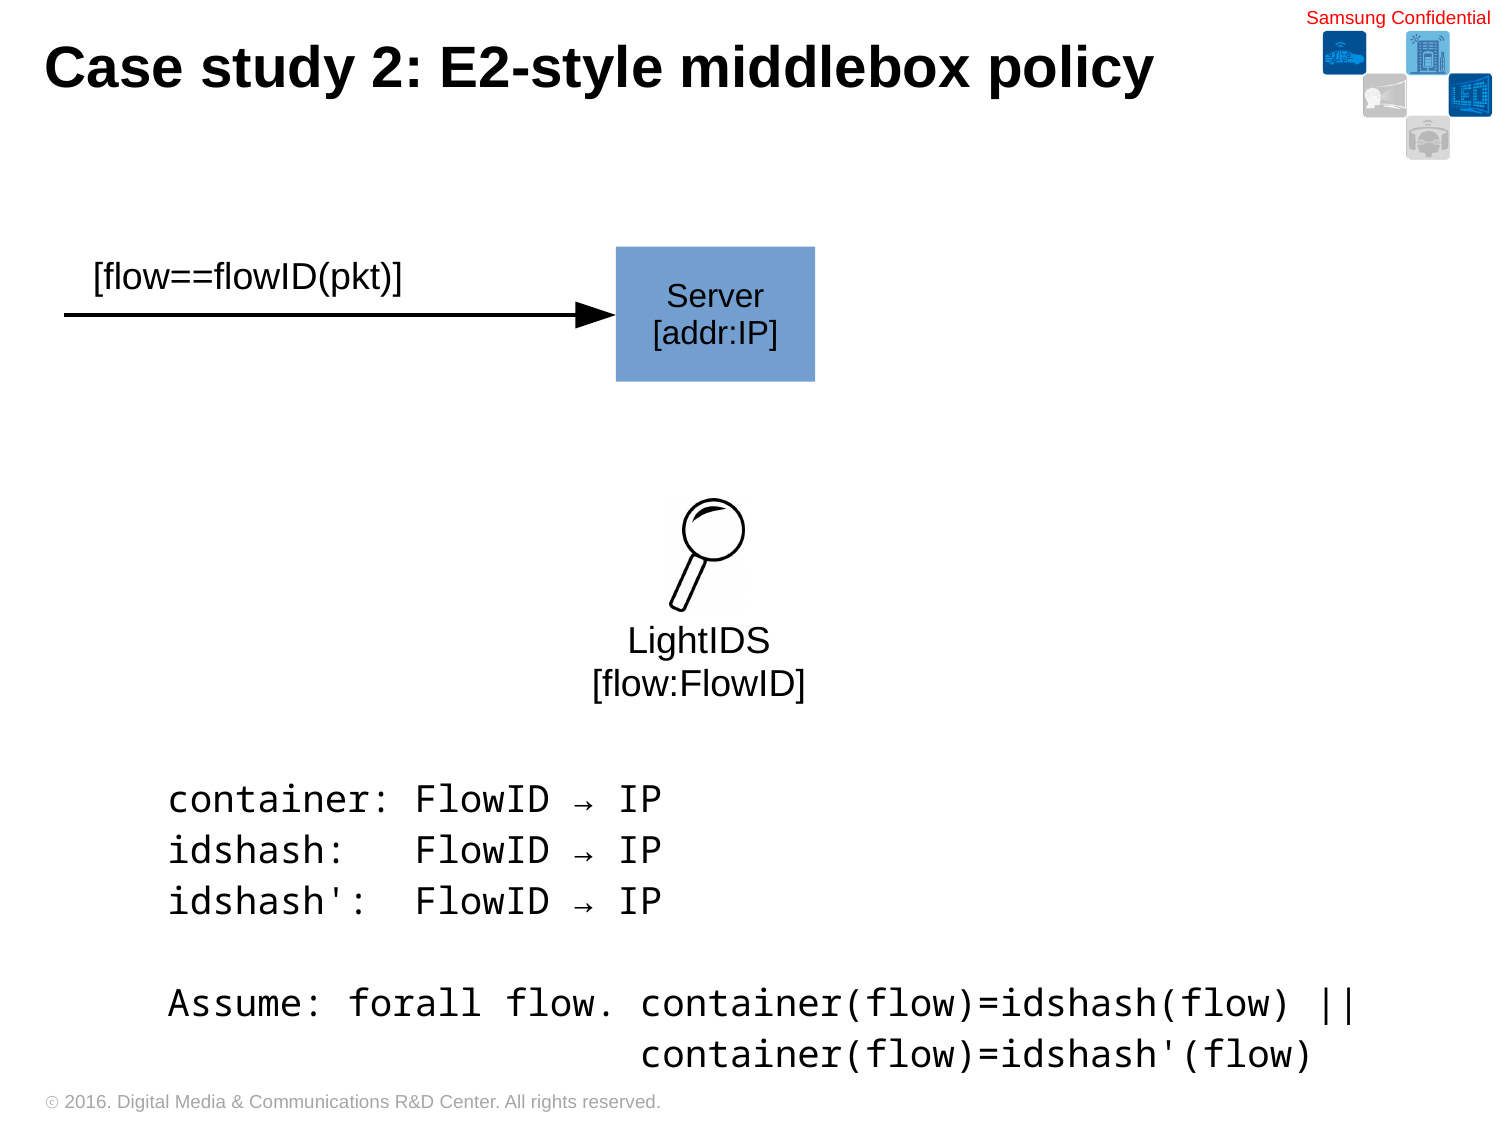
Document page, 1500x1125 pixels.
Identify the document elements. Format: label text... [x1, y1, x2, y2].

text_box [flow==flowID(pkt)] [78, 247, 419, 305]
picture [669, 498, 745, 612]
picture [1321, 30, 1493, 160]
title Case study 2: E2-style middlebox policy [29, 20, 1380, 108]
text_box Server [addr:IP] [615, 246, 816, 382]
text_box container: FlowID → IP idshash: FlowID → IP idshash': FlowID → IP Assume: forall flow. container(flow)=idshash(flow) || container(flow)=idshash'(flow) [152, 765, 1375, 1041]
text_box LightIDS [flow:FlowID] [577, 612, 822, 712]
